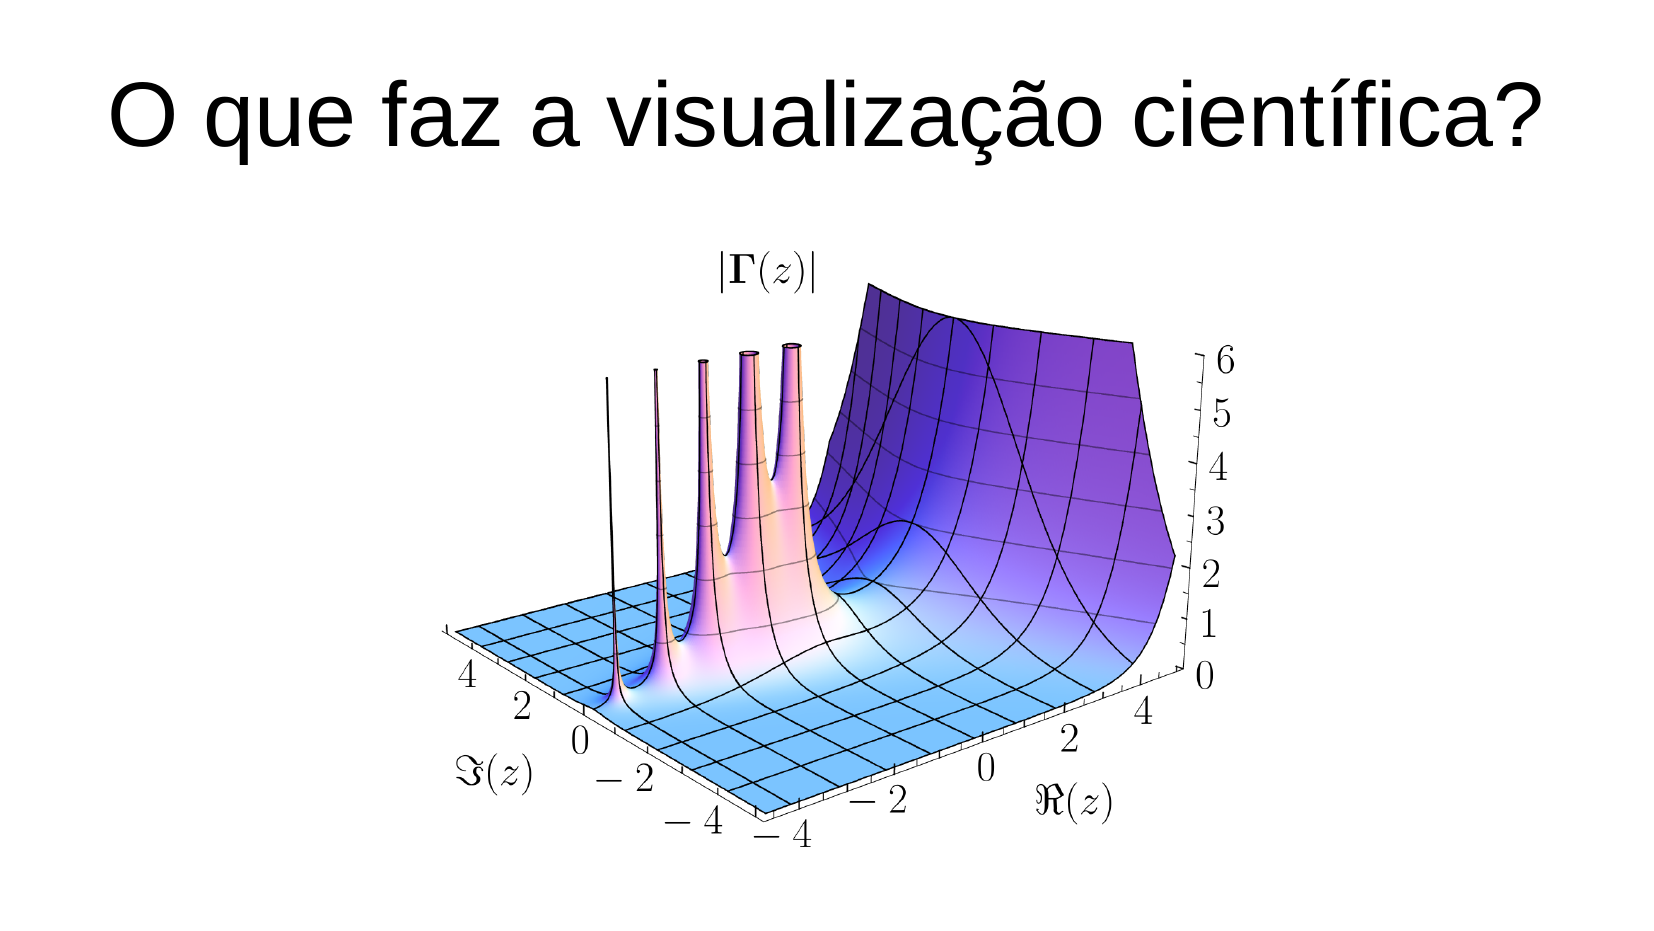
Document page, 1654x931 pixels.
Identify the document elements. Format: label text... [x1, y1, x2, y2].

picture [434, 227, 1241, 857]
title O que faz a visualização científica? [82, 12, 1571, 218]
